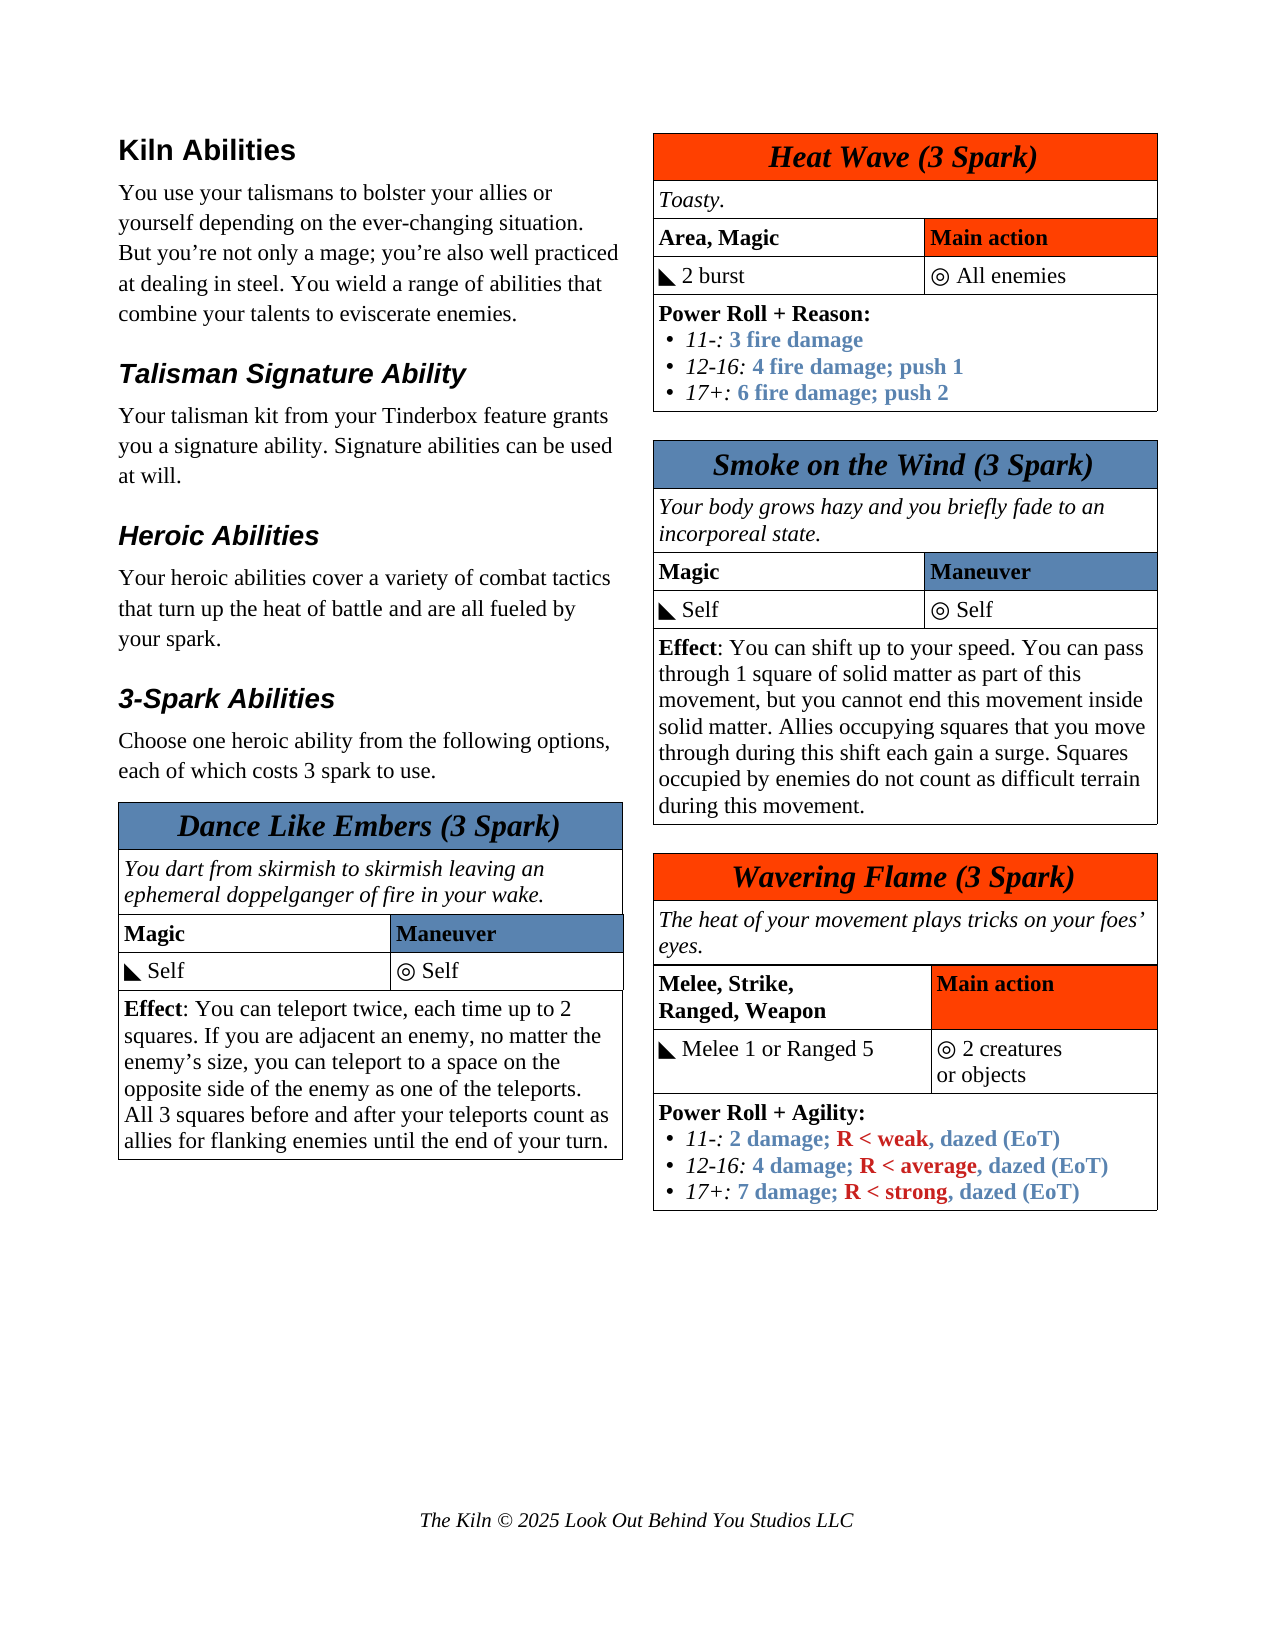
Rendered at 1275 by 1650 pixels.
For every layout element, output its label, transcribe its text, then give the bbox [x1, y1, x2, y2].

table_cell Your body grows hazy and you briefly fade to an incorporeal state. [654, 489, 1157, 552]
table_header Magic [119, 915, 390, 952]
table_cell You dart from skirmish to skirmish leaving an ephemeral doppelganger of fire in your wake. [119, 850, 622, 914]
table_cell ◎ All enemies [925, 257, 1157, 294]
table_header Heat Wave (3 Spark) [654, 134, 1157, 180]
table_cell ◎ Self [925, 591, 1157, 628]
table_header Main action [925, 219, 1157, 256]
table_cell ◣ Melee 1 or Ranged 5 [654, 1030, 931, 1093]
table_cell ◣ Self [119, 953, 390, 990]
subtitle Kiln Abilities [118, 133, 622, 166]
text You use your talismans to bolster your allies or yourself depending on the ever-changing situation. But you’re not only a mage; you’re also well practiced at dealing in steel. You wield a range of abilities that combine your talents to eviscerate enemies. [118, 179, 622, 326]
table_header Wavering Flame (3 Spark) [654, 854, 1157, 900]
table_cell Toasty. [654, 181, 1157, 218]
subtitle 3-Spark Abilities [118, 682, 622, 714]
subtitle Talisman Signature Ability [118, 357, 622, 389]
table_header Power Roll + Agility: 11-: 2 damage; R < weak, dazed (EoT) 12-16: 4 damage; R < average, dazed (EoT) 17+: 7 damage; R < strong, dazed (EoT) [654, 1094, 1157, 1210]
subtitle Heroic Abilities [118, 520, 622, 552]
table_header Area, Magic [654, 219, 924, 256]
table_header Melee, Strike, Ranged, Weapon [654, 966, 931, 1029]
table_cell ◣ 2 burst [654, 257, 924, 294]
table_cell ◎ Self [391, 953, 623, 990]
table_header Magic [654, 553, 924, 590]
table_header Power Roll + Reason: 11-: 3 fire damage 12-16: 4 fire damage; push 1 17+: 6 fire damage; push 2 [654, 295, 1157, 411]
table_header Smoke on the Wind (3 Spark) [654, 441, 1157, 488]
table_cell ◎ 2 creatures or objects [932, 1030, 1157, 1093]
table_header Main action [932, 966, 1157, 1029]
text Your talisman kit from your Tinderbox feature grants you a signature ability. Signature abilities can be used at will. [118, 402, 622, 489]
table_header Effect: You can teleport twice, each time up to 2 squares. If you are adjacent an enemy, no matter the enemy’s size, you can teleport to a space on the opposite side of the enemy as one of the teleports. All 3 squares before and after your teleports count as allies for flanking enemies until the end of your turn. [119, 991, 622, 1159]
table_header Maneuver [925, 553, 1157, 590]
text Your heroic abilities cover a variety of combat tactics that turn up the heat of battle and are all fueled by your spark. [118, 564, 622, 651]
text Choose one heroic ability from the following options, each of which costs 3 spark to use. [118, 727, 622, 783]
table_cell The heat of your movement plays tricks on your foes’ eyes. [654, 901, 1157, 964]
table_header Maneuver [391, 915, 623, 952]
table_header Dance Like Embers (3 Spark) [119, 803, 622, 849]
table_header Effect: You can shift up to your speed. You can pass through 1 square of solid matter as part of this movement, but you cannot end this movement inside solid matter. Allies occupying squares that you move through during this shift each gain a surge. Squares occupied by enemies do not count as difficult terrain during this movement. [654, 629, 1157, 824]
table_cell ◣ Self [654, 591, 924, 628]
